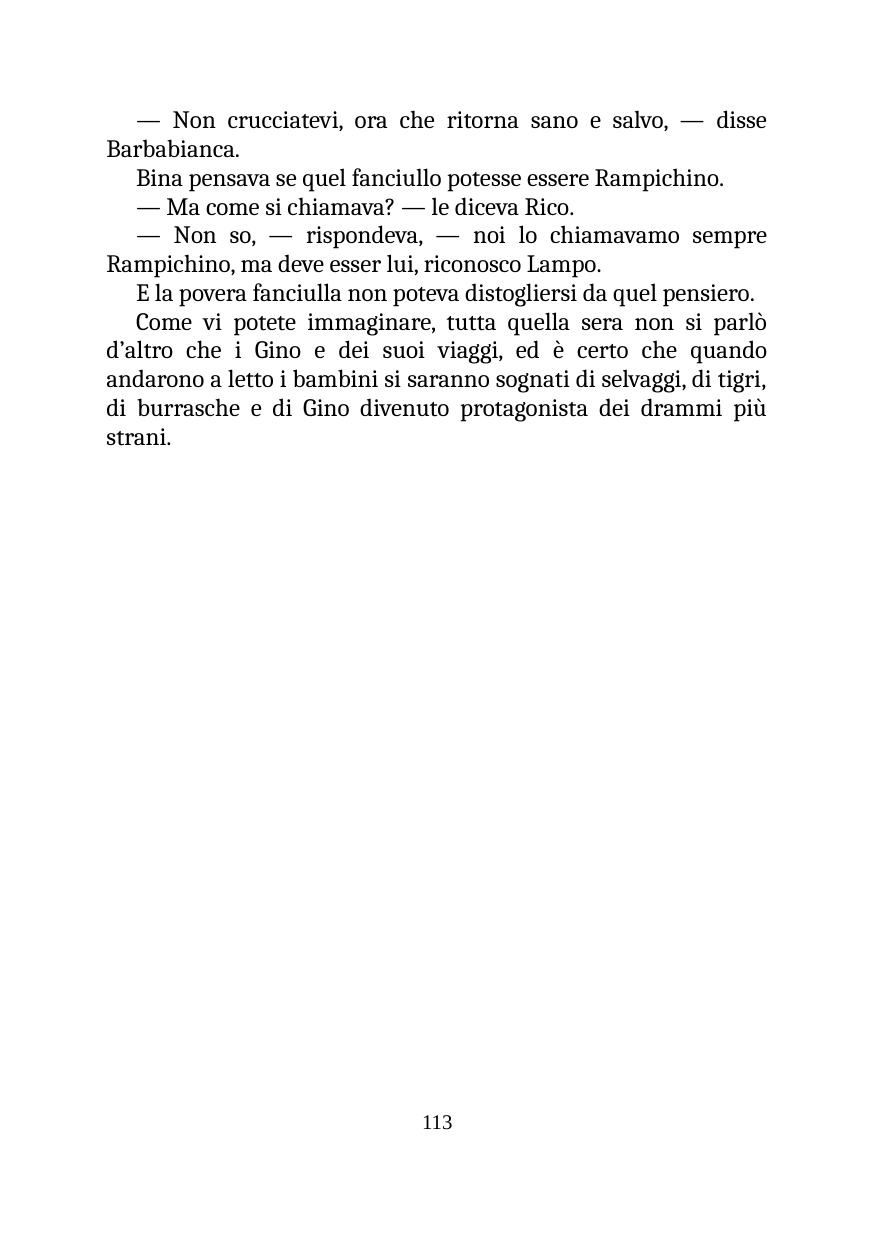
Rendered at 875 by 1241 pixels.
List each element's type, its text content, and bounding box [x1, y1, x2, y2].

text — Non so, — rispondeva, — noi lo chiamavamo sempre Rampichino, ma deve esser lui, riconosco Lampo. [106, 221, 768, 279]
text — Ma come si chiamava? — le diceva Rico. [106, 192, 768, 221]
text Bina pensava se quel fanciullo potesse essere Rampichino. [106, 164, 768, 192]
text E la povera fanciulla non poteva distogliersi da quel pensiero. [106, 279, 768, 307]
text Come vi potete immaginare, tutta quella sera non si parlò d’altro che i Gino e dei suoi viaggi, ed è certo che quando andarono a letto i bambini si saranno sognati di selvaggi, di tigri, di burrasche e di Gino divenuto protagonista dei drammi più strani. [106, 307, 768, 451]
text — Non crucciatevi, ora che ritorna sano e salvo, — disse Barbabianca. [106, 106, 768, 164]
